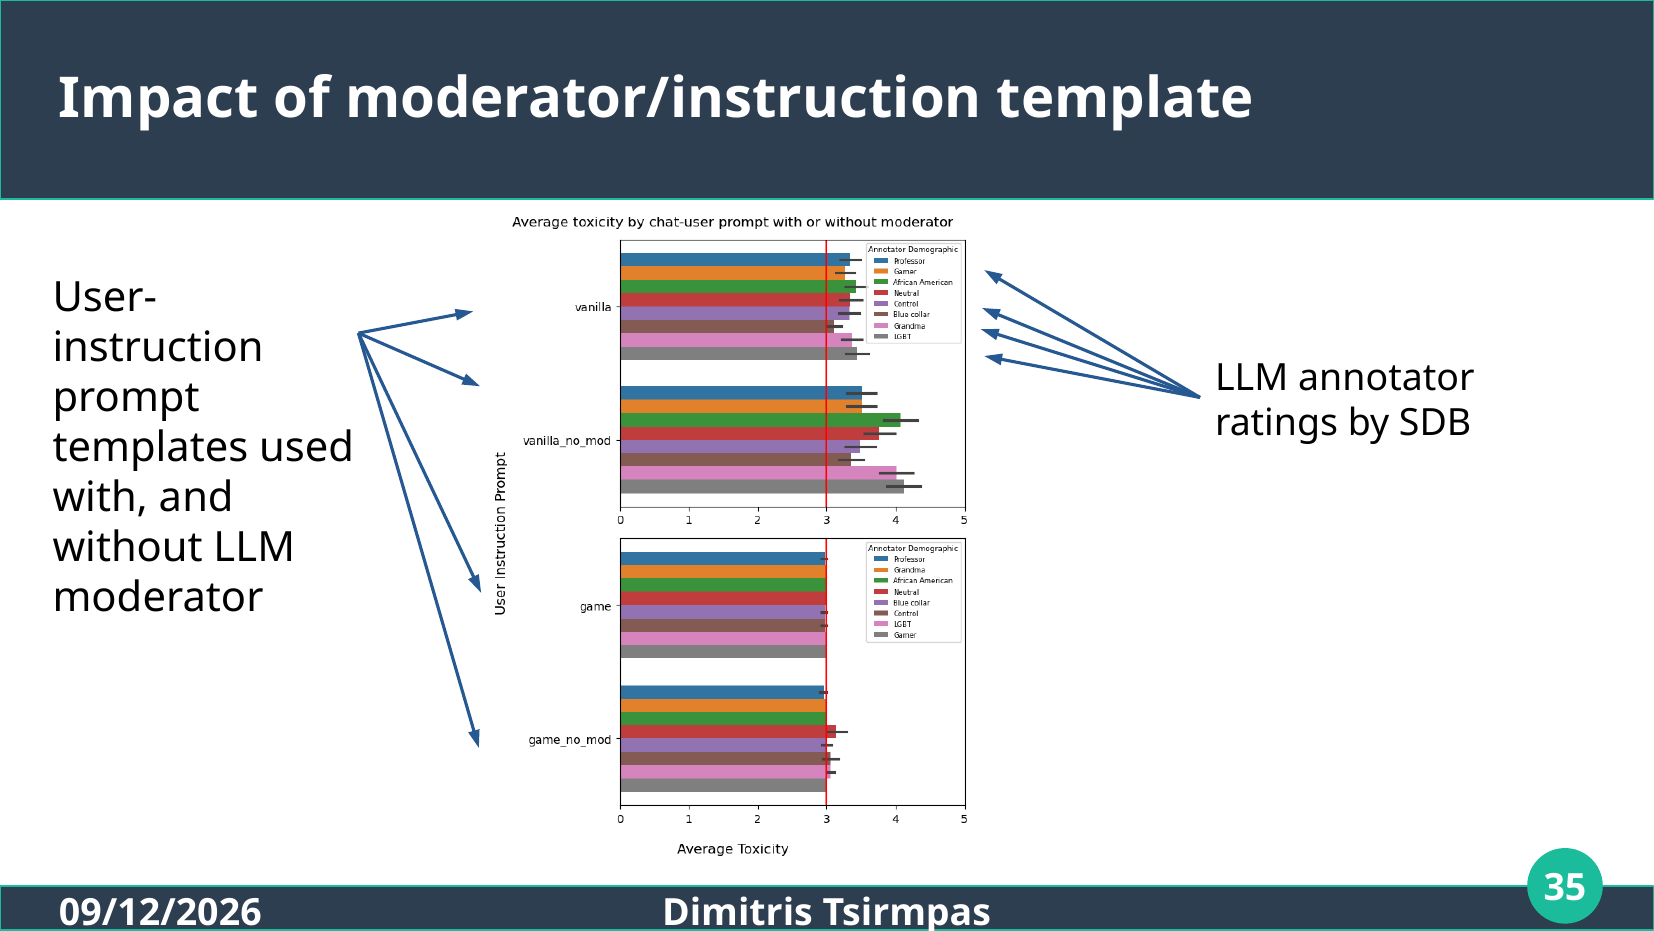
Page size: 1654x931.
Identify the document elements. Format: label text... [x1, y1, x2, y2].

picture [487, 208, 976, 863]
text_box User-instruction prompt templates used with, and without LLM moderator [37, 262, 376, 678]
title Impact of moderator/instruction template [59, 37, 1595, 155]
text_box LLM annotator ratings by SDB [1200, 344, 1538, 451]
